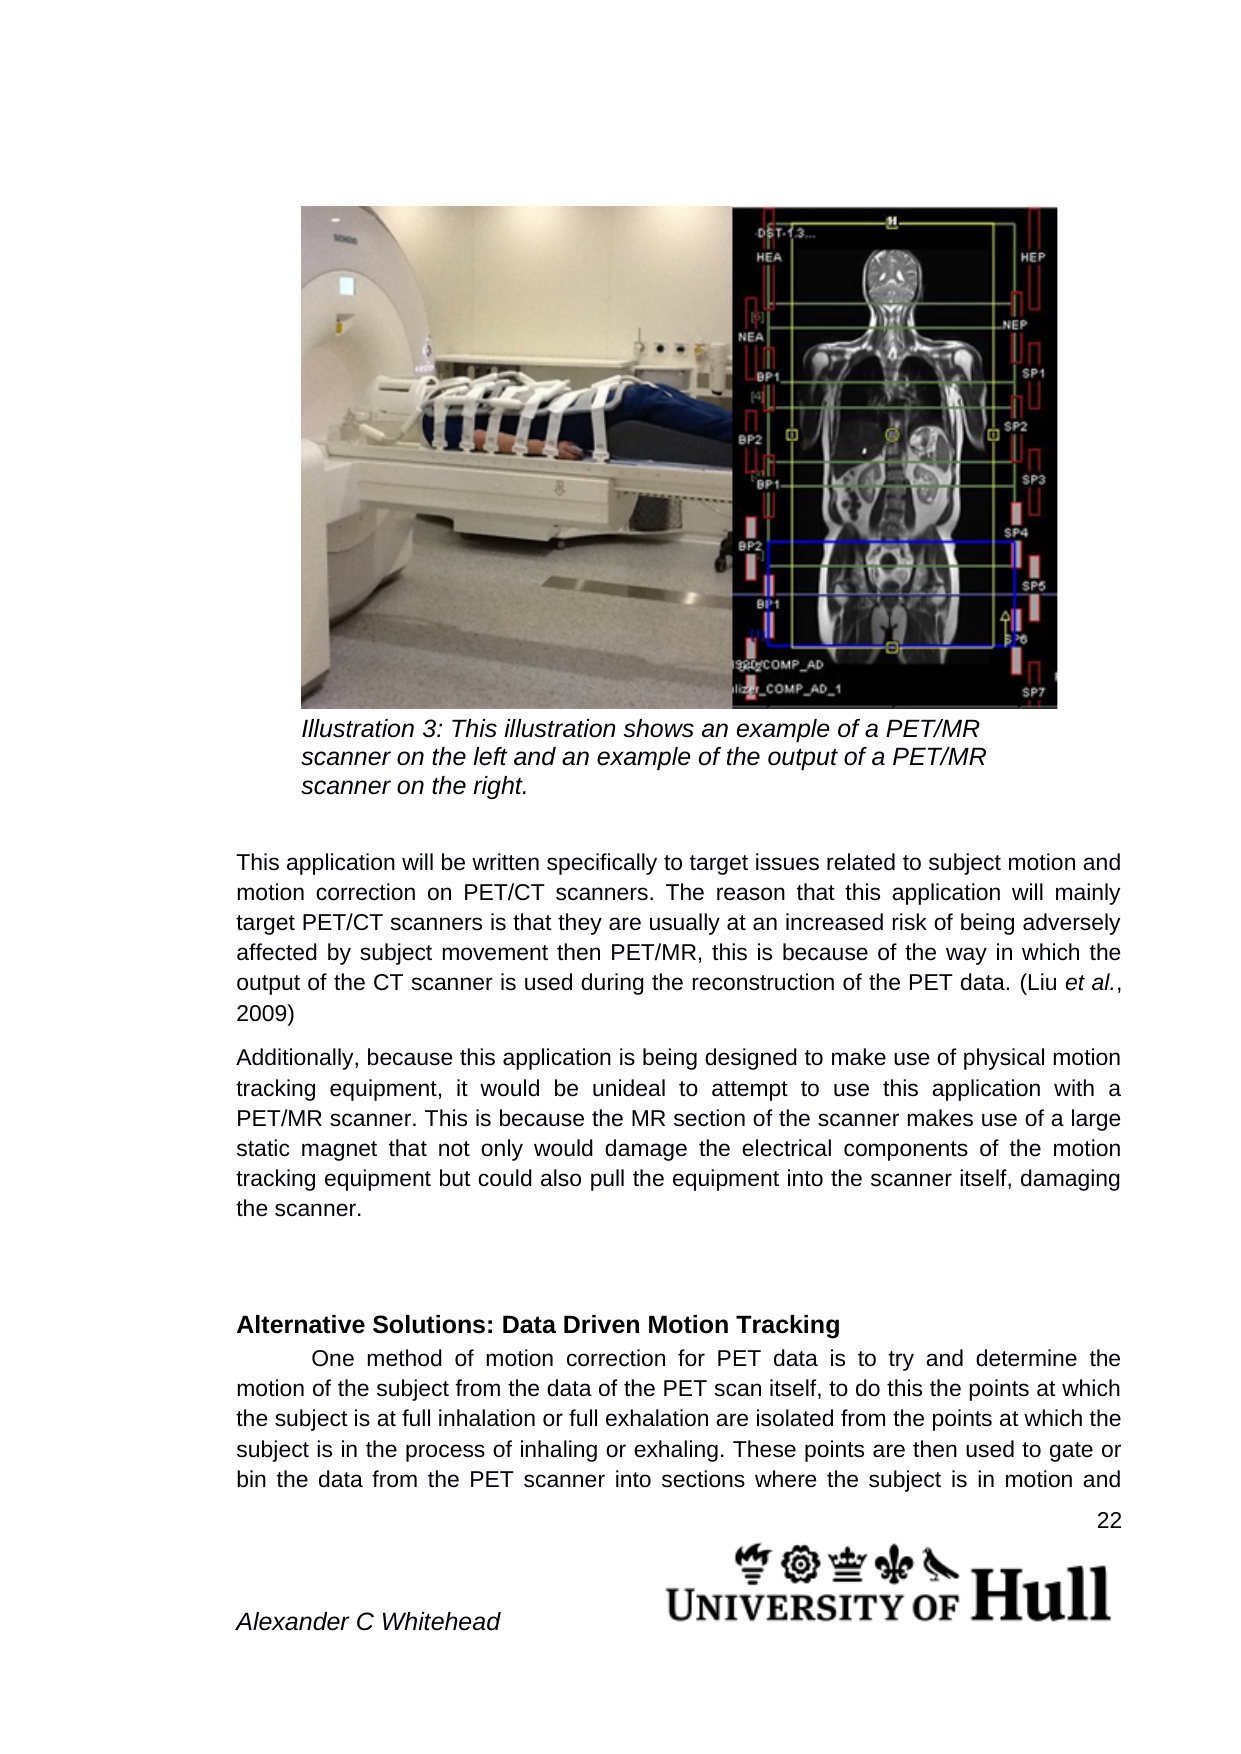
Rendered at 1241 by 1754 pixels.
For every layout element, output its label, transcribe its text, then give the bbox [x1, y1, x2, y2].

picture [659, 1533, 1119, 1631]
text Illustration 3: This illustration shows an example of a PET/MR scanner on the left and an example of the output of a PET/MR scanner on the right. [301, 709, 1057, 800]
text Additionally, because this application is being designed to make use of physical motion tracking equipment, it would be unideal to attempt to use this application with a PET/MR scanner. This is because the MR section of the scanner makes use of a large static magnet that not only would damage the electrical components of the motion tracking equipment but could also pull the equipment into the scanner itself, damaging the scanner. [236, 1044, 1122, 1222]
picture [301, 206, 1058, 709]
text This application will be written specifically to target issues related to subject motion and motion correction on PET/CT scanners. The reason that this application will mainly target PET/CT scanners is that they are usually at an increased risk of being adversely affected by subject movement then PET/MR, this is because of the way in which the output of the CT scanner is used during the reconstruction of the PET data. (Liu et al., 2009) [236, 848, 1122, 1026]
text One method of motion correction for PET data is to try and determine the motion of the subject from the data of the PET scan itself, to do this the points at which the subject is at full inhalation or full exhalation are isolated from the points at which the subject is in the process of inhaling or exhaling. These points are then used to gate or bin the data from the PET scanner into sections where the subject is in motion and [236, 1345, 1122, 1492]
subtitle Alternative Solutions: Data Driven Motion Tracking [236, 1310, 1122, 1339]
